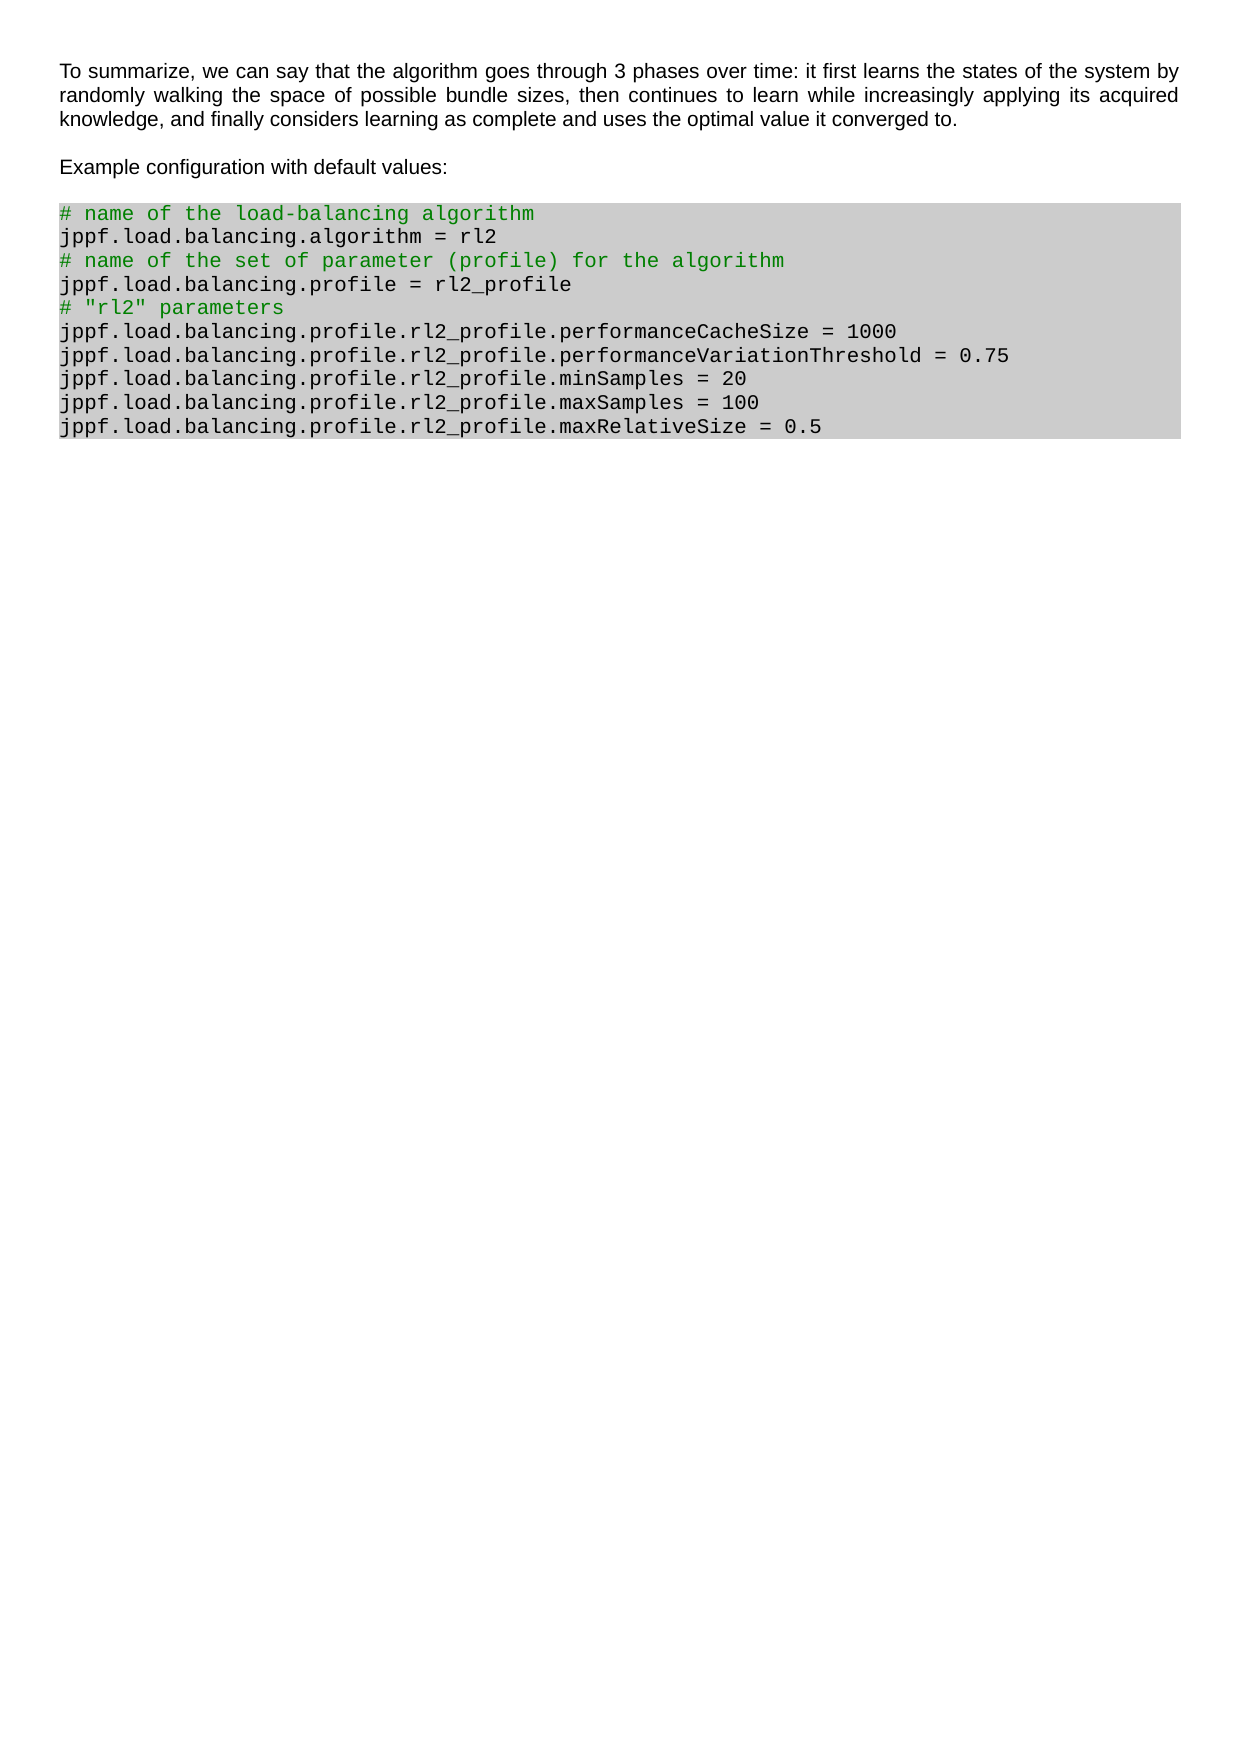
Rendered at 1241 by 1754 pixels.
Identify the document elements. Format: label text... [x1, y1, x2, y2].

text # name of the set of parameter (profile) for the algorithm [59, 250, 1181, 274]
text Example configuration with default values: [59, 155, 1181, 179]
text # name of the load-balancing algorithm [59, 203, 1181, 226]
text jppf.load.balancing.profile = rl2_profile [59, 274, 1181, 297]
text jppf.load.balancing.profile.rl2_profile.minSamples = 20 [59, 368, 1181, 392]
text # "rl2" parameters [59, 297, 1181, 321]
text jppf.load.balancing.profile.rl2_profile.maxRelativeSize = 0.5 [59, 416, 1181, 439]
text To summarize, we can say that the algorithm goes through 3 phases over time: it first learns the states of the system by randomly walking the space of possible bundle sizes, then continues to learn while increasingly applying its acquired knowledge, and finally considers learning as complete and uses the optimal value it converged to. [59, 59, 1181, 131]
text jppf.load.balancing.algorithm = rl2 [59, 226, 1181, 250]
text jppf.load.balancing.profile.rl2_profile.performanceCacheSize = 1000 [59, 321, 1181, 345]
text jppf.load.balancing.profile.rl2_profile.maxSamples = 100 [59, 392, 1181, 416]
text jppf.load.balancing.profile.rl2_profile.performanceVariationThreshold = 0.75 [59, 345, 1181, 368]
